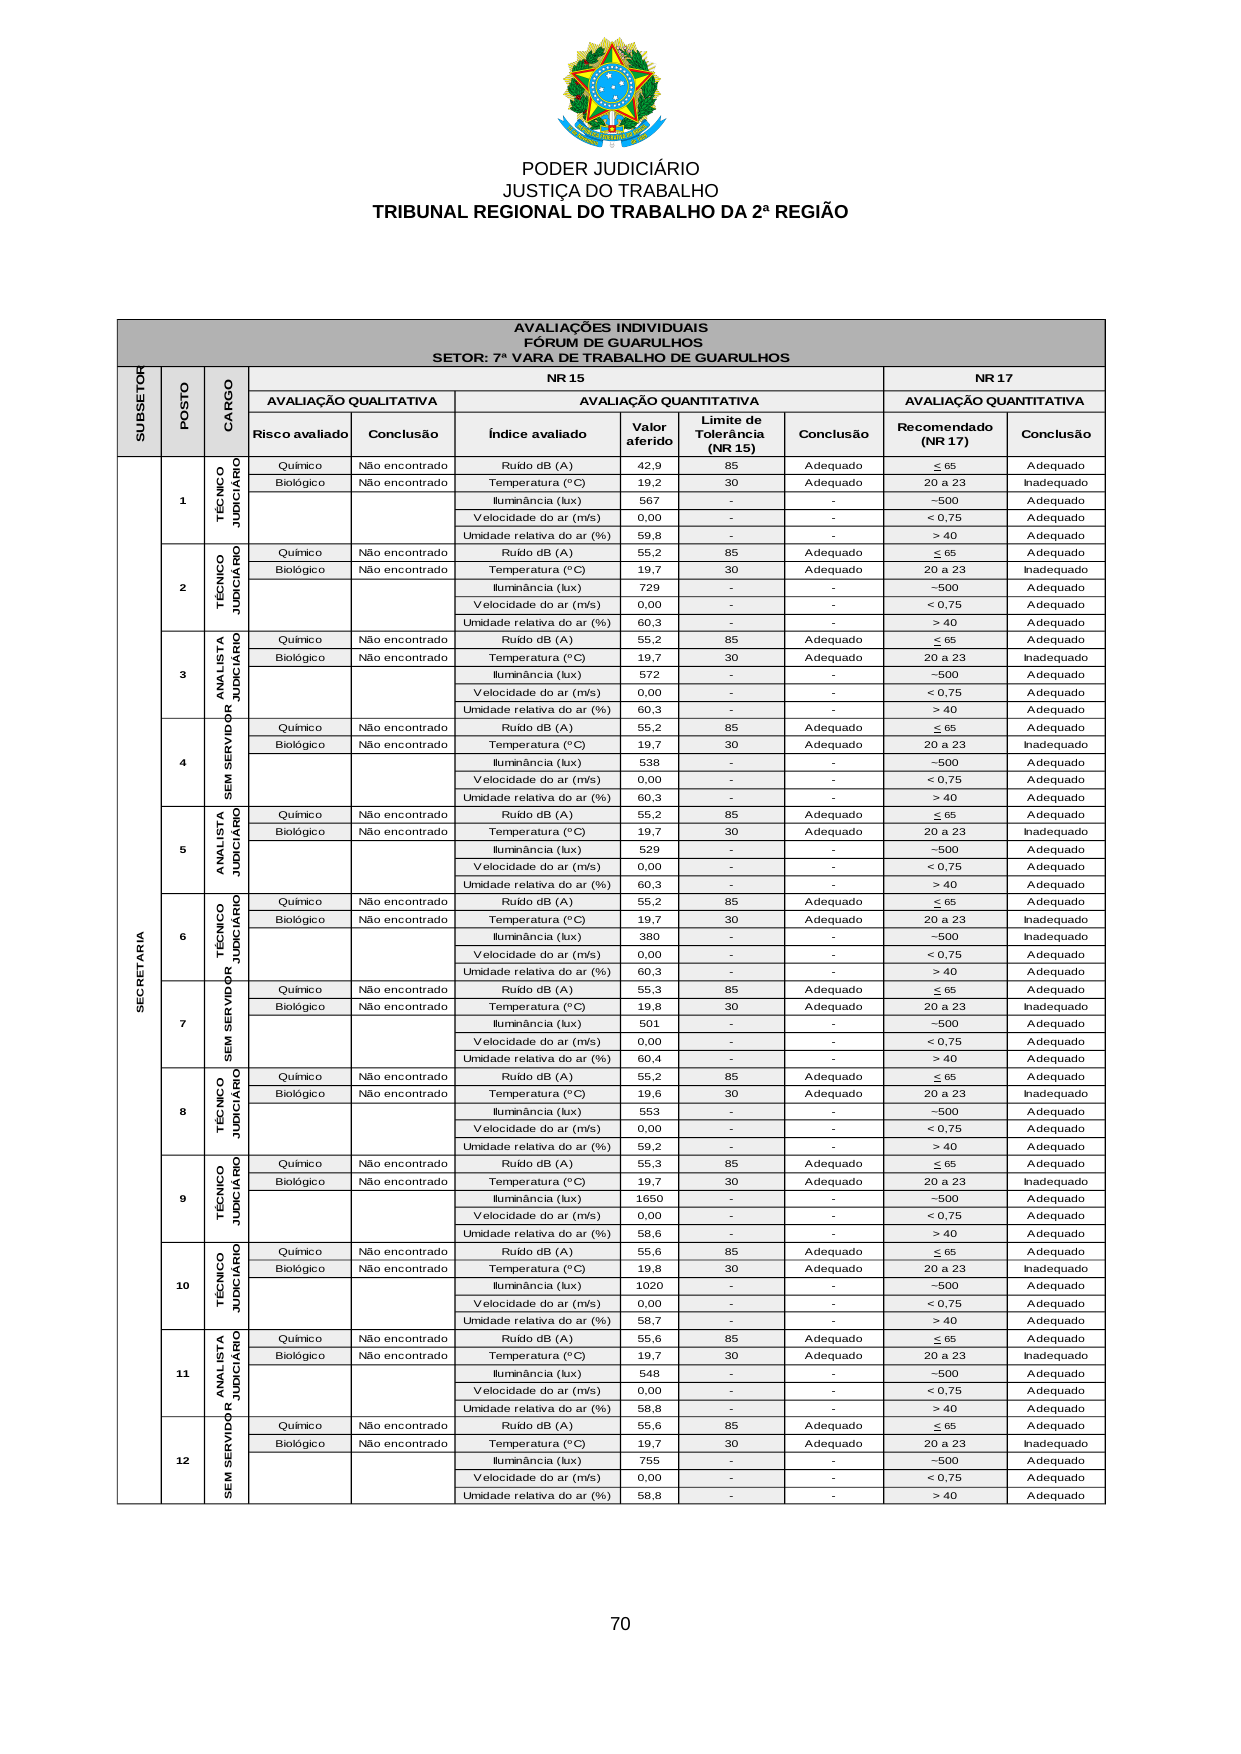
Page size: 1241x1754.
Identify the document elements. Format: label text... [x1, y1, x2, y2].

text h [118, 274, 1122, 303]
